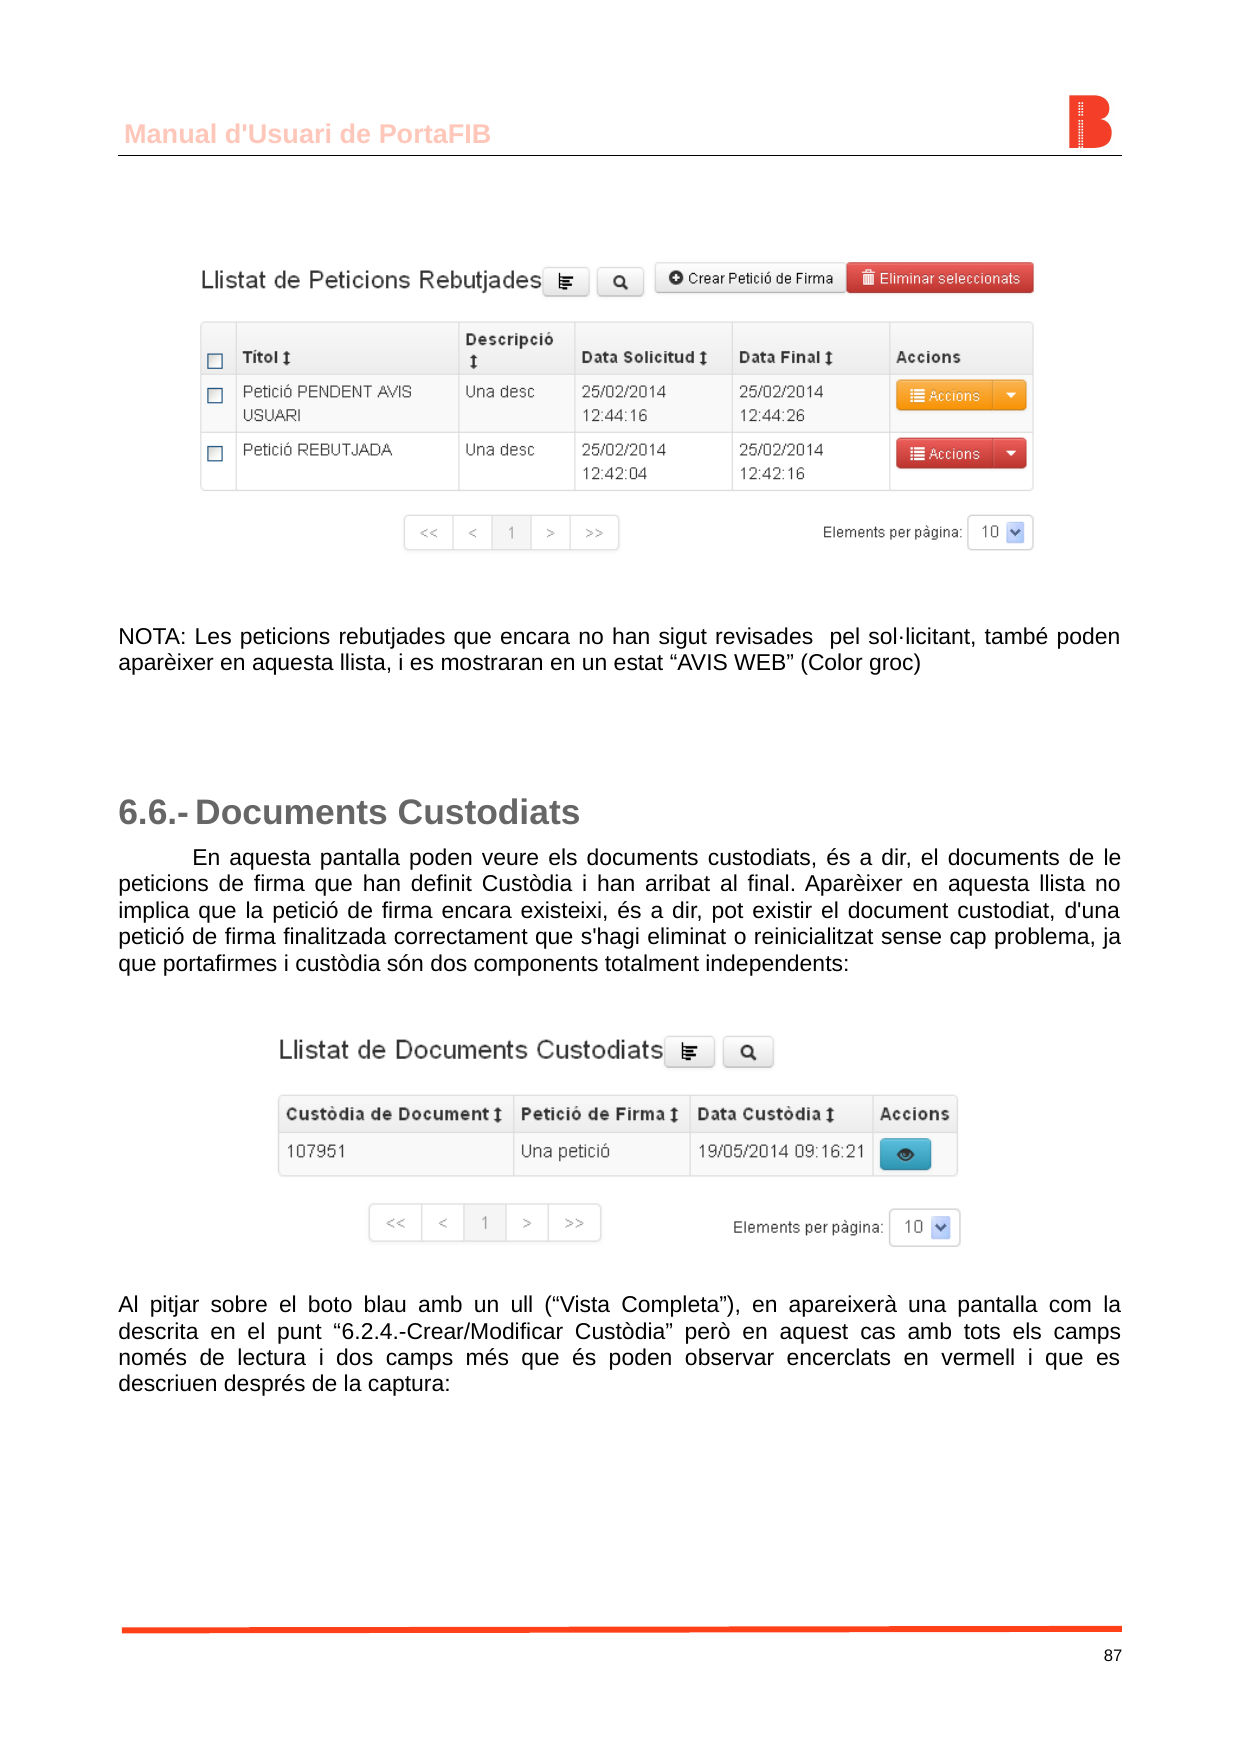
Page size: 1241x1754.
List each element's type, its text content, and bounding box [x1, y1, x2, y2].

picture [1063, 94, 1117, 150]
picture [255, 1027, 985, 1279]
picture [192, 254, 1042, 567]
text En aquesta pantalla poden veure els documents custodiats, és a dir, el documents de le peticions de firma que han definit Custòdia i han arribat al final. Aparèixer en aquesta llista no implica que la petició de firma encara existeixi, és a dir, pot existir el document custodiat, d'una petició de firma finalitzada correctament que s'hagi eliminat o reinicialitzat sense cap problema, ja que portafirmes i custòdia són dos components totalment independents: [118, 844, 1122, 976]
subtitle Documents Custodiats [118, 791, 1122, 832]
text Al pitjar sobre el boto blau amb un ull (“Vista Completa”), en apareixerà una pantalla com la descrita en el punt “6.2.4.-Crear/Modificar Custòdia” però en aquest cas amb tots els camps només de lectura i dos camps més que és poden observar encerclats en vermell i que es descriuen després de la captura: [118, 1291, 1122, 1397]
text NOTA: Les peticions rebutjades que encara no han sigut revisades pel sol·licitant, també poden aparèixer en aquesta llista, i es mostraran en un estat “AVIS WEB” (Color groc) [118, 623, 1122, 676]
